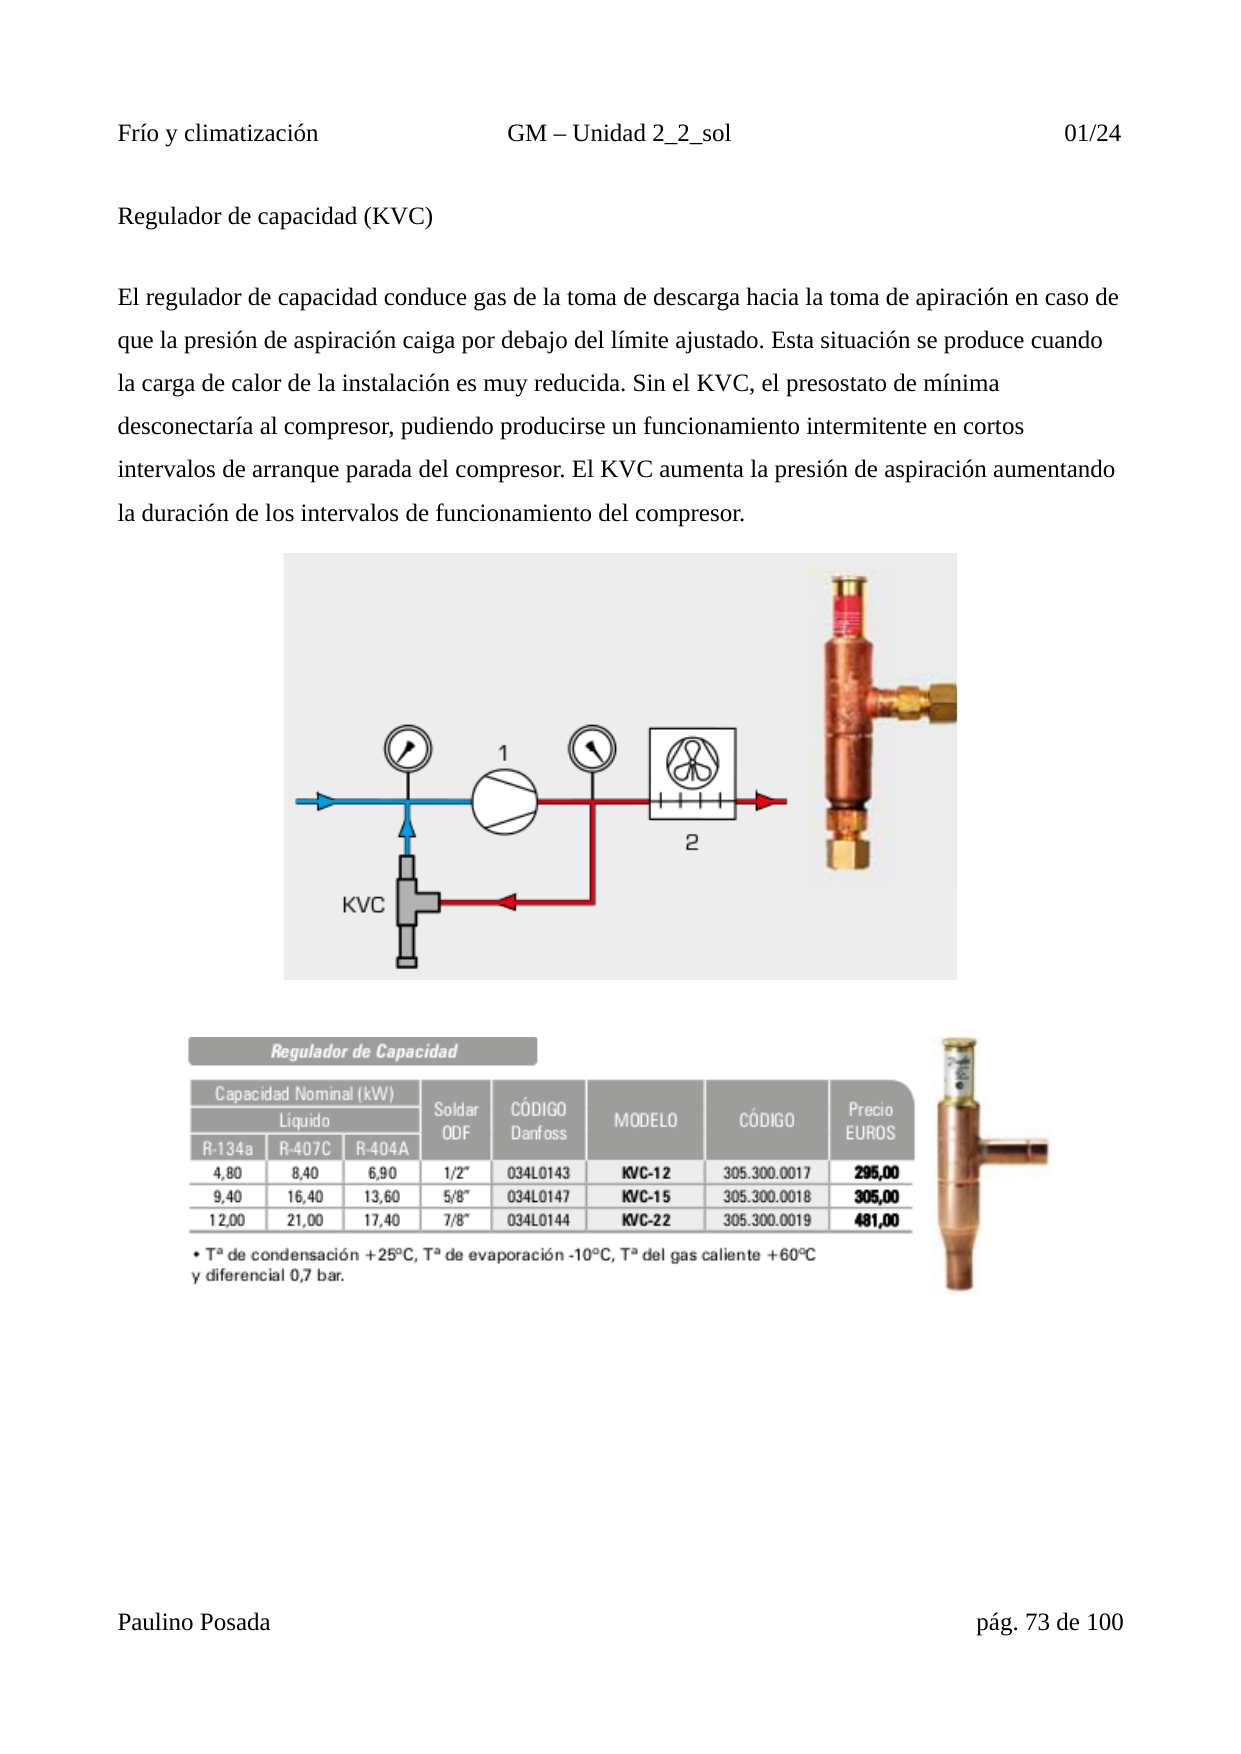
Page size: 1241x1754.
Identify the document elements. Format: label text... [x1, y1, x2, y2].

text El regulador de capacidad conduce gas de la toma de descarga hacia la toma de apiración en caso de que la presión de aspiración caiga por debajo del límite ajustado. Esta situación se produce cuando la carga de calor de la instalación es muy reducida. Sin el KVC, el presostato de mínima desconectaría al compresor, pudiendo producirse un funcionamiento intermitente en cortos intervalos de arranque parada del compresor. El KVC aumenta la presión de aspiración aumentando la duración de los intervalos de funcionamiento del compresor. [117, 282, 1123, 526]
picture [184, 1037, 1057, 1311]
picture [283, 553, 958, 980]
text Regulador de capacidad (KVC) [117, 201, 1123, 230]
